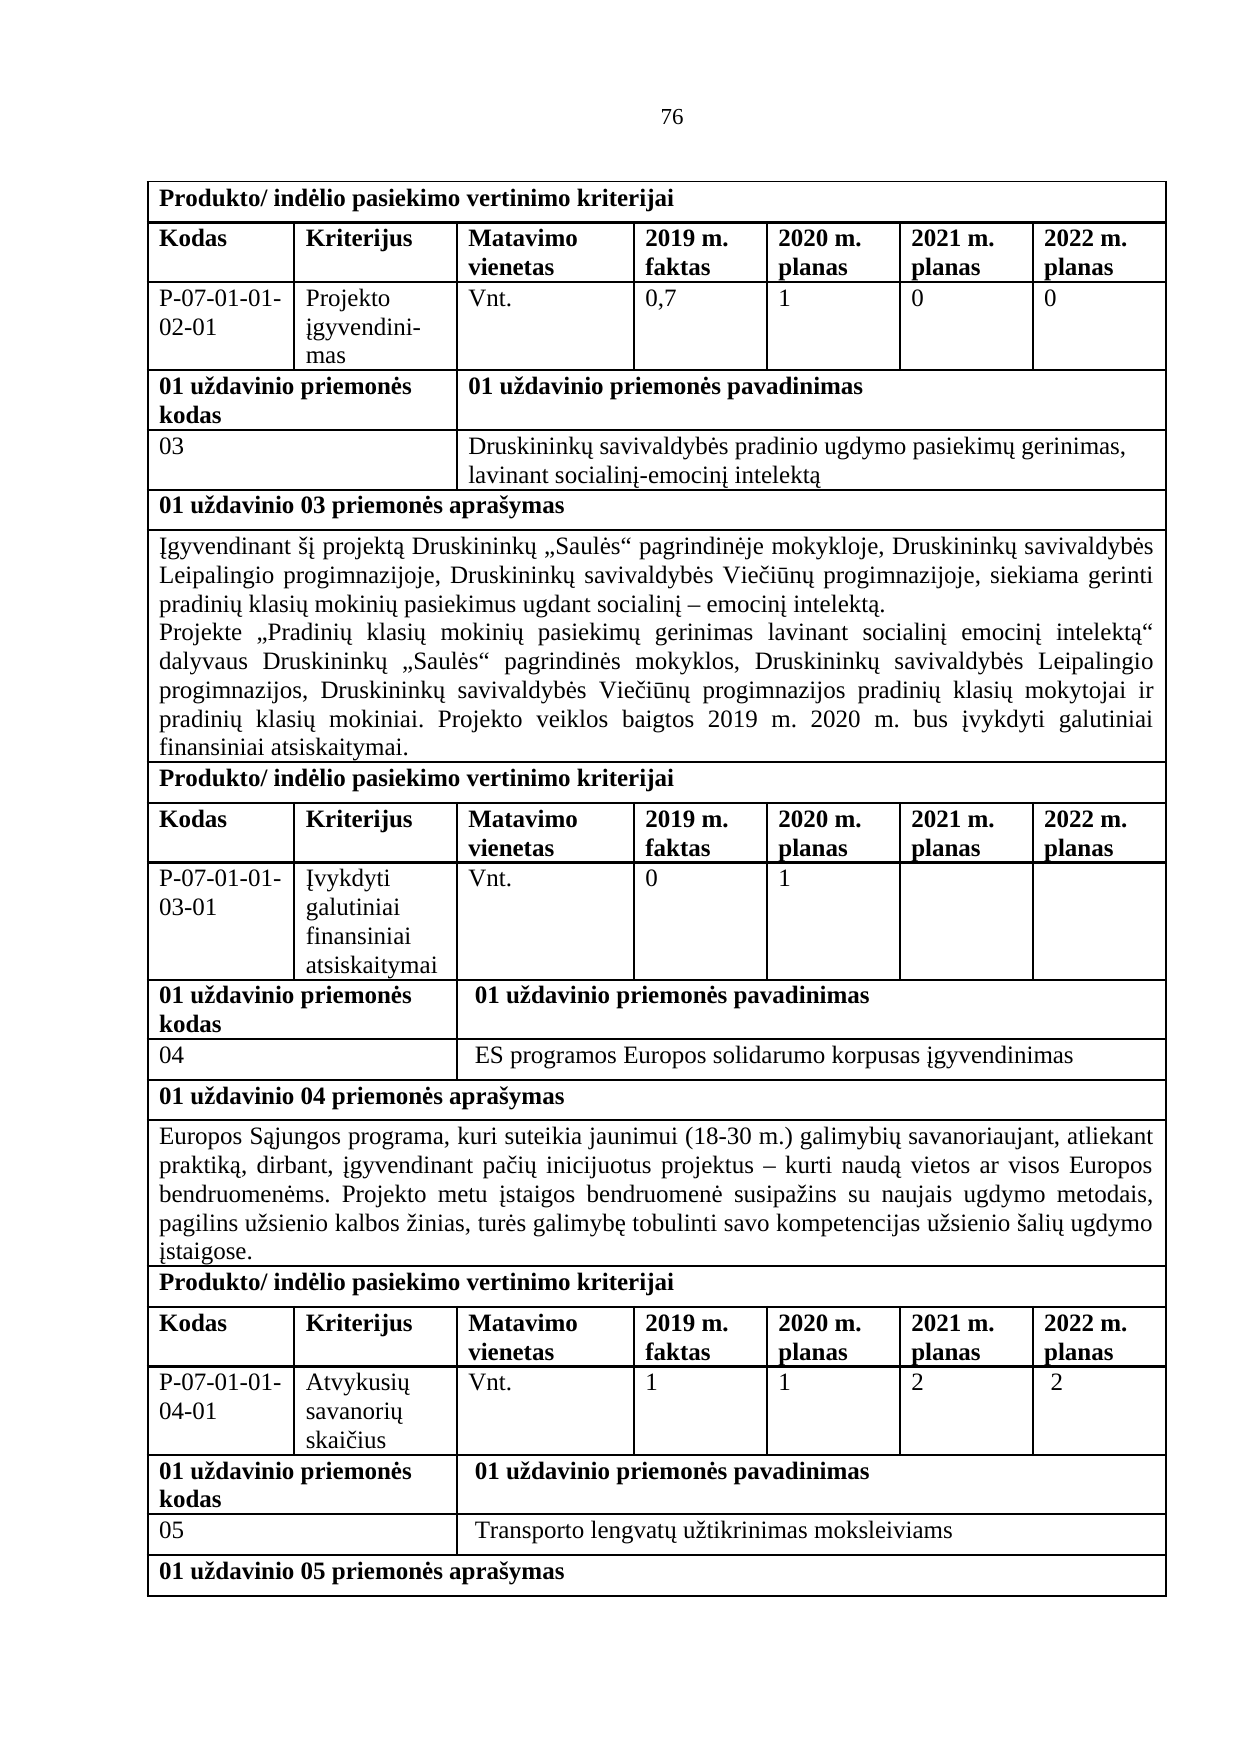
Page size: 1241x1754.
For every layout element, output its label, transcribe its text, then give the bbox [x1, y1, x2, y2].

table_cell 0 [1034, 283, 1165, 369]
table_cell 0 [901, 283, 1032, 369]
table_cell 2 [1034, 1368, 1165, 1454]
table_cell Projekto įgyvendini-mas [295, 283, 456, 369]
table_cell 01 uždavinio priemonės pavadinimas [458, 371, 1165, 429]
table_cell 04 [149, 1040, 456, 1079]
table_cell Europos Sąjungos programa, kuri suteikia jaunimui (18-30 m.) galimybių savanoriaujant, atliekant praktiką, dirbant, įgyvendinant pačių inicijuotus projektus – kurti naudą vietos ar visos Europos bendruomenėms. Projekto metu įstaigos bendruomenė susipažins su naujais ugdymo metodais, pagilins užsienio kalbos žinias, turės galimybę tobulinti savo kompetencijas užsienio šalių ugdymo įstaigose. [149, 1121, 1165, 1265]
table_cell 1 [768, 283, 899, 369]
table_cell 2021 m. planas [901, 1308, 1032, 1365]
table_cell 2022 m. planas [1034, 224, 1165, 281]
table_cell Produkto/ indėlio pasiekimo vertinimo kriterijai [149, 763, 1165, 802]
table_cell 2019 m. faktas [635, 804, 766, 861]
table_cell 01 uždavinio 05 priemonės aprašymas [149, 1556, 1165, 1594]
table_cell Įgyvendinant šį projektą Druskininkų „Saulės“ pagrindinėje mokykloje, Druskininkų savivaldybės Leipalingio progimnazijoje, Druskininkų savivaldybės Viečiūnų progimnazijoje, siekiama gerinti pradinių klasių mokinių pasiekimus ugdant socialinį – emocinį intelektą. Projekte „Pradinių klasių mokinių pasiekimų gerinimas lavinant socialinį emocinį intelektą“ dalyvaus Druskininkų „Saulės“ pagrindinės mokyklos, Druskininkų savivaldybės Leipalingio progimnazijos, Druskininkų savivaldybės Viečiūnų progimnazijos pradinių klasių mokytojai ir pradinių klasių mokiniai. Projekto veiklos baigtos 2019 m. 2020 m. bus įvykdyti galutiniai finansiniai atsiskaitymai. [149, 531, 1165, 761]
table_cell Kodas [149, 1308, 293, 1365]
table_cell 03 [149, 431, 456, 488]
table_cell Įvykdyti galutiniai finansiniai atsiskaitymai [295, 864, 456, 978]
table_cell 2020 m. planas [768, 1308, 899, 1365]
table_cell 01 uždavinio 03 priemonės aprašymas [149, 491, 1165, 529]
table_cell Matavimo vienetas [458, 1308, 633, 1365]
table_cell 01 uždavinio priemonės kodas [149, 371, 456, 429]
table_cell [1034, 864, 1165, 978]
table_cell Kriterijus [295, 1308, 456, 1365]
table_cell Druskininkų savivaldybės pradinio ugdymo pasiekimų gerinimas, lavinant socialinį-emocinį intelektą [458, 431, 1165, 488]
table_cell Matavimo vienetas [458, 804, 633, 861]
table_cell 2021 m. planas [901, 224, 1032, 281]
table_cell Matavimo vienetas [458, 224, 633, 281]
table_cell 2020 m. planas [768, 224, 899, 281]
table_cell Vnt. [458, 1368, 633, 1454]
table_cell 0 [635, 864, 766, 978]
table_cell 01 uždavinio priemonės kodas [149, 1456, 456, 1513]
table_cell 2022 m. planas [1034, 804, 1165, 861]
table_cell Produkto/ indėlio pasiekimo vertinimo kriterijai [149, 1267, 1165, 1306]
table_cell ES programos Europos solidarumo korpusas įgyvendinimas [458, 1040, 1165, 1079]
table_cell 1 [768, 864, 899, 978]
table_cell Atvykusių savanorių skaičius [295, 1368, 456, 1454]
table_cell 01 uždavinio priemonės kodas [149, 981, 456, 1038]
table_cell P-07-01-01-02-01 [149, 283, 293, 369]
table_cell Kodas [149, 804, 293, 861]
table_cell 2021 m. planas [901, 804, 1032, 861]
table_cell Kodas [149, 224, 293, 281]
table_cell 05 [149, 1515, 456, 1554]
table_cell 2022 m. planas [1034, 1308, 1165, 1365]
table_cell 01 uždavinio priemonės pavadinimas [458, 981, 1165, 1038]
table_cell 2019 m. faktas [635, 1308, 766, 1365]
table_cell Vnt. [458, 283, 633, 369]
table_cell Kriterijus [295, 804, 456, 861]
table_cell P-07-01-01-03-01 [149, 864, 293, 978]
table_cell 0,7 [635, 283, 766, 369]
table_cell P-07-01-01-04-01 [149, 1368, 293, 1454]
table_cell 2019 m. faktas [635, 224, 766, 281]
table_cell 1 [768, 1368, 899, 1454]
table_cell 2 [901, 1368, 1032, 1454]
table_cell 01 uždavinio priemonės pavadinimas [458, 1456, 1165, 1513]
table_cell 1 [635, 1368, 766, 1454]
table_cell Kriterijus [295, 224, 456, 281]
table_cell [901, 864, 1032, 978]
table_cell Transporto lengvatų užtikrinimas moksleiviams [458, 1515, 1165, 1554]
table_cell 2020 m. planas [768, 804, 899, 861]
table_cell 01 uždavinio 04 priemonės aprašymas [149, 1081, 1165, 1119]
table_cell Produkto/ indėlio pasiekimo vertinimo kriterijai [149, 182, 1165, 221]
table_cell Vnt. [458, 864, 633, 978]
